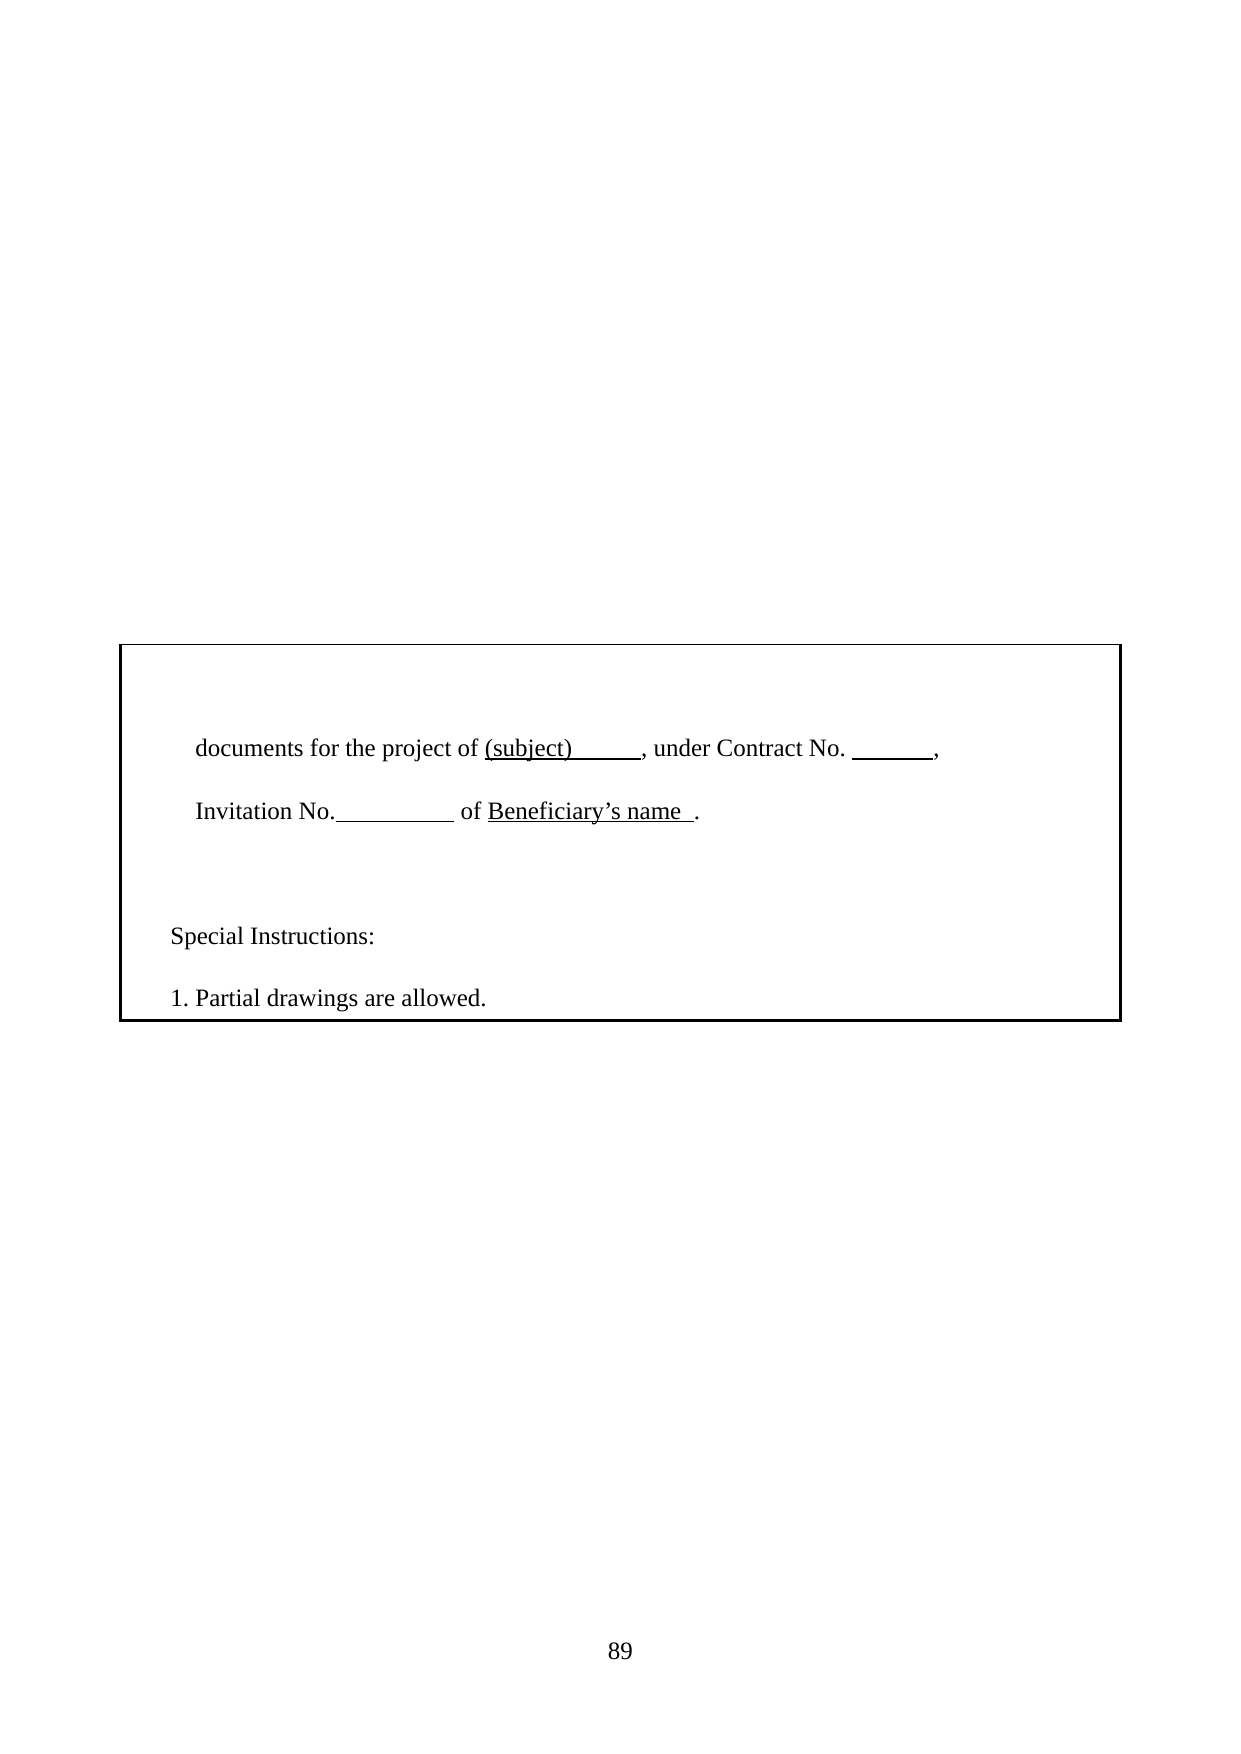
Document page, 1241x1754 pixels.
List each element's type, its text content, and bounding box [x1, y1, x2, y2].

table_cell documents for the project of (subject) , under Contract No. , Invitation No. of Beneficiary’s name . Special Instructions: 1. Partial drawings are allowed. [122, 645, 1119, 1018]
